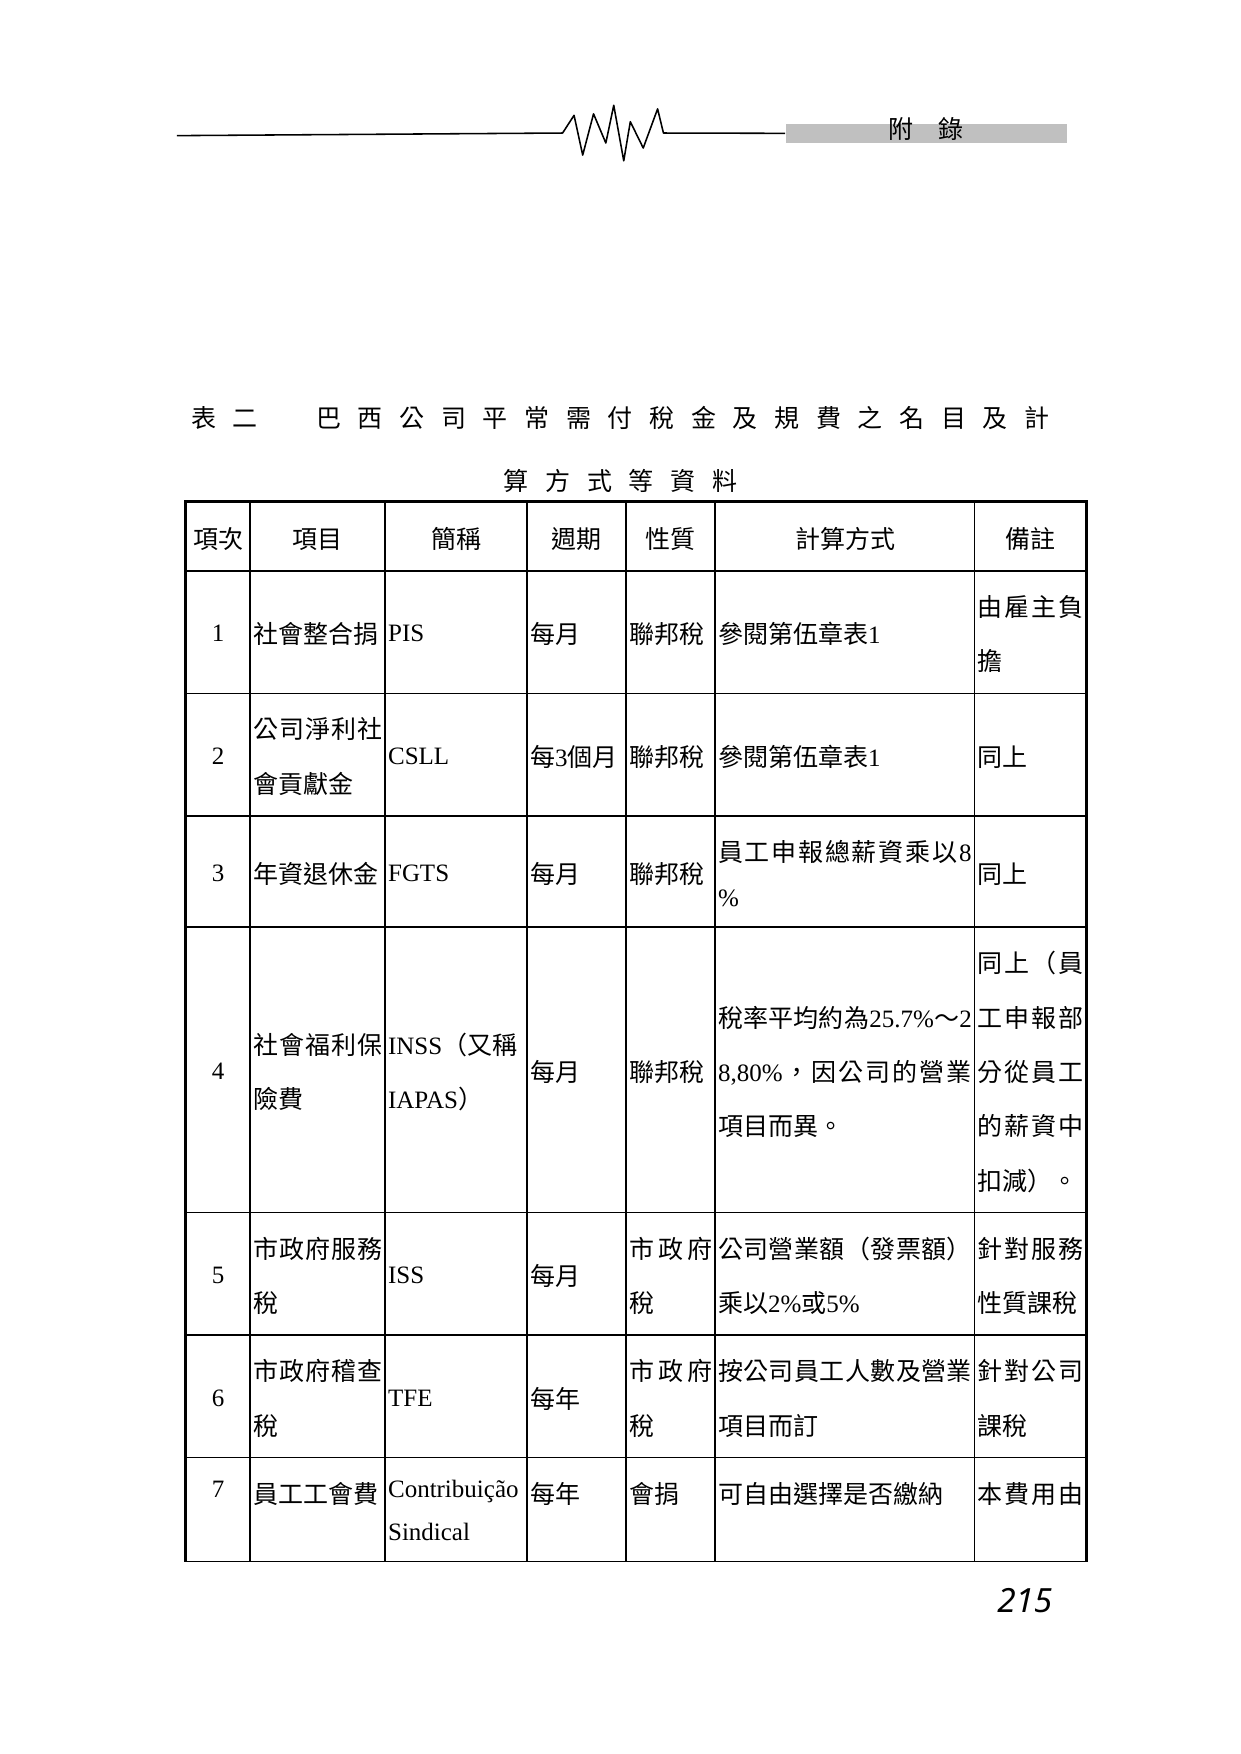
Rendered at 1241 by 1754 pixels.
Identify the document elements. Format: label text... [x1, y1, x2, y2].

table_cell 社會整合捐 [251, 572, 384, 692]
table_header 項目 [251, 503, 384, 570]
table_cell 公司營業額（發票額）乘以2%或5% [716, 1213, 974, 1334]
table_cell 2 [187, 694, 249, 815]
table_header 性質 [627, 503, 714, 570]
table_header 計算方式 [716, 503, 974, 570]
table_cell 每月 [528, 928, 625, 1212]
table_cell 每3個月 [528, 694, 625, 815]
table_cell 市政府服務稅 [251, 1213, 384, 1334]
table_cell 參閱第伍章表1 [716, 694, 974, 815]
text 表二 巴西公司平常需付稅金及規費之名目及計算方式等資料 [183, 375, 1058, 500]
table_cell 會捐 [627, 1458, 714, 1561]
table_cell 聯邦稅 [627, 817, 714, 926]
table_cell 由雇主負擔 [975, 572, 1085, 692]
table_cell 員工工會費 [251, 1458, 384, 1561]
table_cell INSS（又稱IAPAS） [386, 928, 526, 1212]
table_cell 聯邦稅 [627, 928, 714, 1212]
table_header 備註 [975, 503, 1085, 570]
table_cell Contribuição Sindical [386, 1458, 526, 1561]
table_cell FGTS [386, 817, 526, 926]
table_cell 每年 [528, 1458, 625, 1561]
table_cell ISS [386, 1213, 526, 1334]
table_cell 可自由選擇是否繳納 [716, 1458, 974, 1561]
table_cell 5 [187, 1213, 249, 1334]
table_cell 同上 [975, 817, 1085, 926]
table_cell PIS [386, 572, 526, 692]
table_cell 社會福利保險費 [251, 928, 384, 1212]
table_cell 市政府稅 [627, 1213, 714, 1334]
table_header 項次 [187, 503, 249, 570]
table_cell 6 [187, 1336, 249, 1457]
table_cell 1 [187, 572, 249, 692]
table_cell 4 [187, 928, 249, 1212]
table_cell 參閱第伍章表1 [716, 572, 974, 692]
table_cell 本費用由 [975, 1458, 1085, 1561]
table_cell 聯邦稅 [627, 694, 714, 815]
table_header 週期 [528, 503, 625, 570]
table_cell 稅率平均約為25.7%～28,80%，因公司的營業項目而異。 [716, 928, 974, 1212]
table_cell TFE [386, 1336, 526, 1457]
table_cell 員工申報總薪資乘以8% [716, 817, 974, 926]
table_cell CSLL [386, 694, 526, 815]
table_cell 3 [187, 817, 249, 926]
table_cell 同上（員工申報部分從員工的薪資中扣減）。 [975, 928, 1085, 1212]
table_cell 市政府稅 [627, 1336, 714, 1457]
table_cell 每月 [528, 817, 625, 926]
table_header 簡稱 [386, 503, 526, 570]
table_cell 針對服務性質課稅 [975, 1213, 1085, 1334]
table_cell 同上 [975, 694, 1085, 815]
table_cell 市政府稽查稅 [251, 1336, 384, 1457]
table_cell 按公司員工人數及營業項目而訂 [716, 1336, 974, 1457]
table_cell 7 [187, 1458, 249, 1561]
table_cell 每年 [528, 1336, 625, 1457]
table_cell 每月 [528, 1213, 625, 1334]
table_cell 每月 [528, 572, 625, 692]
table_cell 針對公司課稅 [975, 1336, 1085, 1457]
table_cell 年資退休金 [251, 817, 384, 926]
table_cell 聯邦稅 [627, 572, 714, 692]
table_cell 公司淨利社會貢獻金 [251, 694, 384, 815]
